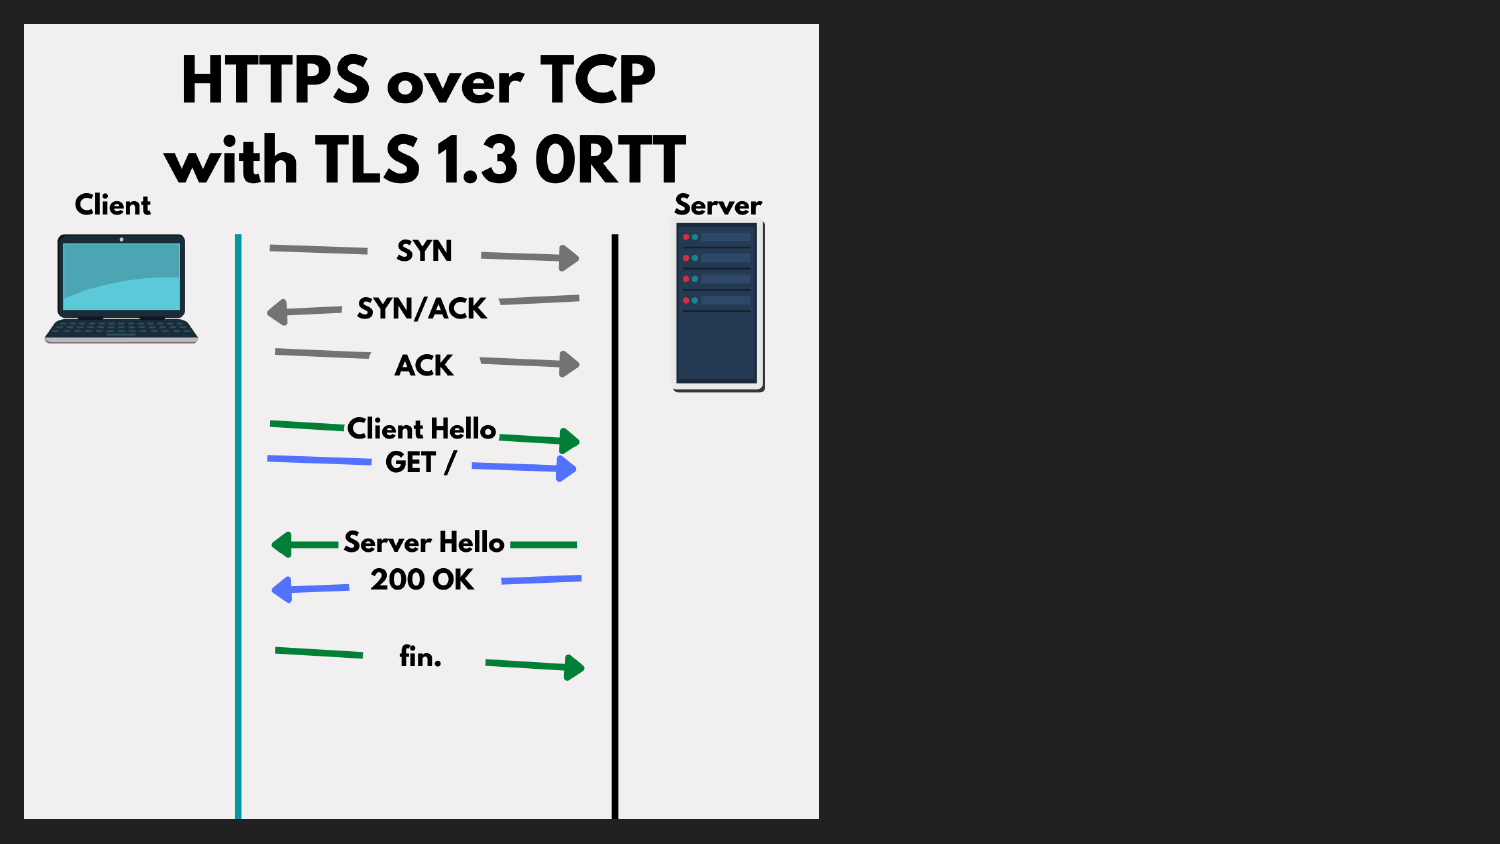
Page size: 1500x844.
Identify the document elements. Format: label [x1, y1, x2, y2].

picture [24, 24, 819, 819]
